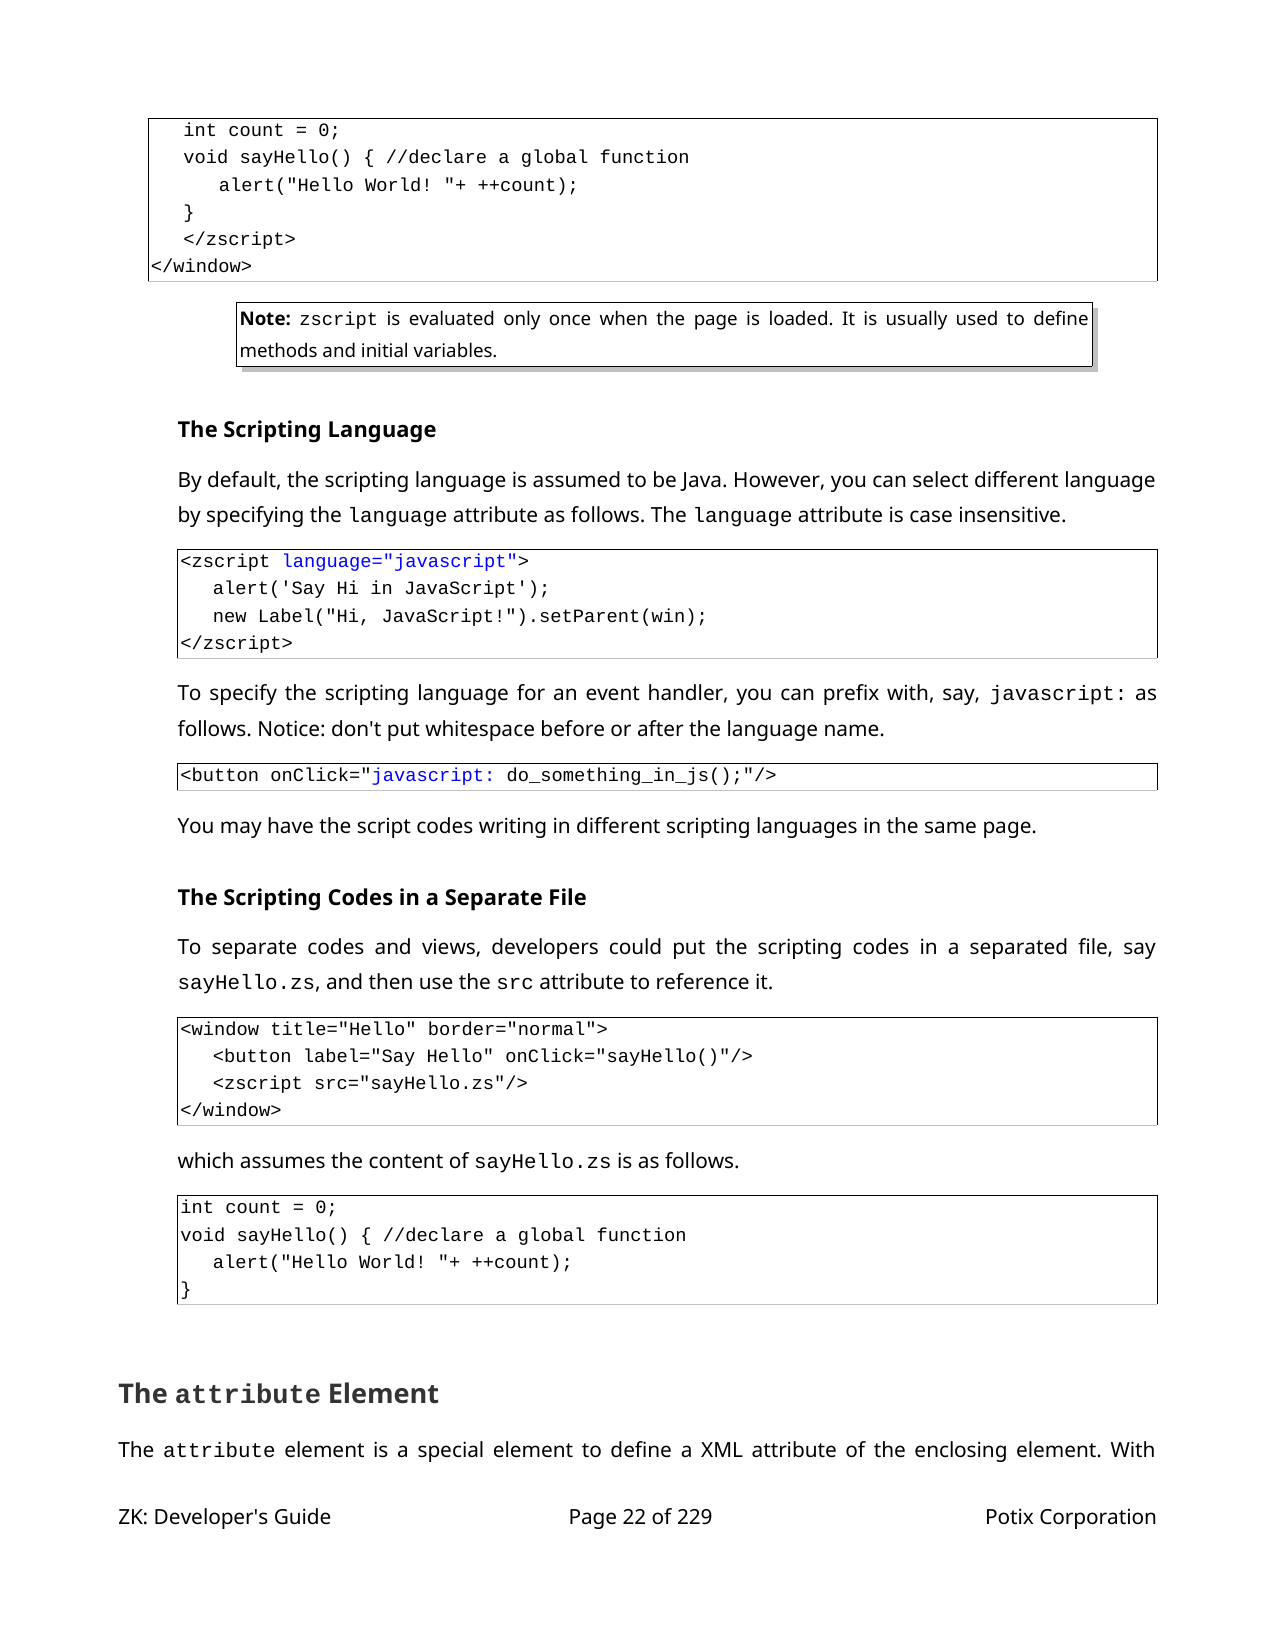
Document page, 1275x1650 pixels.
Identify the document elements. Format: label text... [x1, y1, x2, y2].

text new Label("Hi, JavaScript!").setParent(win); [178, 603, 1157, 628]
text <button onClick="javascript: do_something_in_js();"/> [178, 764, 1157, 790]
text </zscript> [178, 631, 1157, 658]
text void sayHello() { //declare a global function [149, 145, 1157, 169]
text which assumes the content of sayHello.zs is as follows. [177, 1146, 1157, 1174]
text To separate codes and views, developers could put the scripting codes in a separated file, say sayHello.zs, and then use the src attribute to reference it. [177, 932, 1157, 996]
text } [149, 200, 1157, 224]
subtitle The Scripting Language [177, 414, 1157, 444]
text <zscript src="sayHello.zs"/> [178, 1071, 1157, 1095]
text int count = 0; [149, 119, 1157, 142]
text } [178, 1277, 1157, 1304]
text <button label="Say Hello" onClick="sayHello()"/> [178, 1044, 1157, 1068]
subtitle The Scripting Codes in a Separate File [177, 882, 1157, 912]
text <window title="Hello" border="normal"> [178, 1018, 1157, 1041]
text </window> [178, 1098, 1157, 1125]
subtitle The attribute Element [118, 1375, 1157, 1412]
text </window> [149, 254, 1157, 281]
text alert("Hello World! "+ ++count); [178, 1249, 1157, 1274]
text int count = 0; [178, 1196, 1157, 1219]
text By default, the scripting language is assumed to be Java. However, you can select different language by specifying the language attribute as follows. The language attribute is case insensitive. [177, 465, 1157, 528]
text Note: zscript is evaluated only once when the page is loaded. It is usually used to define methods and initial variables. [237, 303, 1092, 366]
text The attribute element is a special element to define a XML attribute of the enclosing element. With [118, 1435, 1157, 1464]
text alert("Hello World! "+ ++count); [149, 172, 1157, 197]
text void sayHello() { //declare a global function [178, 1222, 1157, 1247]
text </zscript> [149, 227, 1157, 251]
text <zscript language="javascript"> [178, 550, 1157, 573]
text alert('Say Hi in JavaScript'); [178, 576, 1157, 601]
text You may have the script codes writing in different scripting languages in the same page. [177, 811, 1157, 839]
text To specify the scripting language for an event handler, you can prefix with, say, javascript: as follows. Notice: don't put whitespace before or after the language name. [177, 678, 1157, 742]
